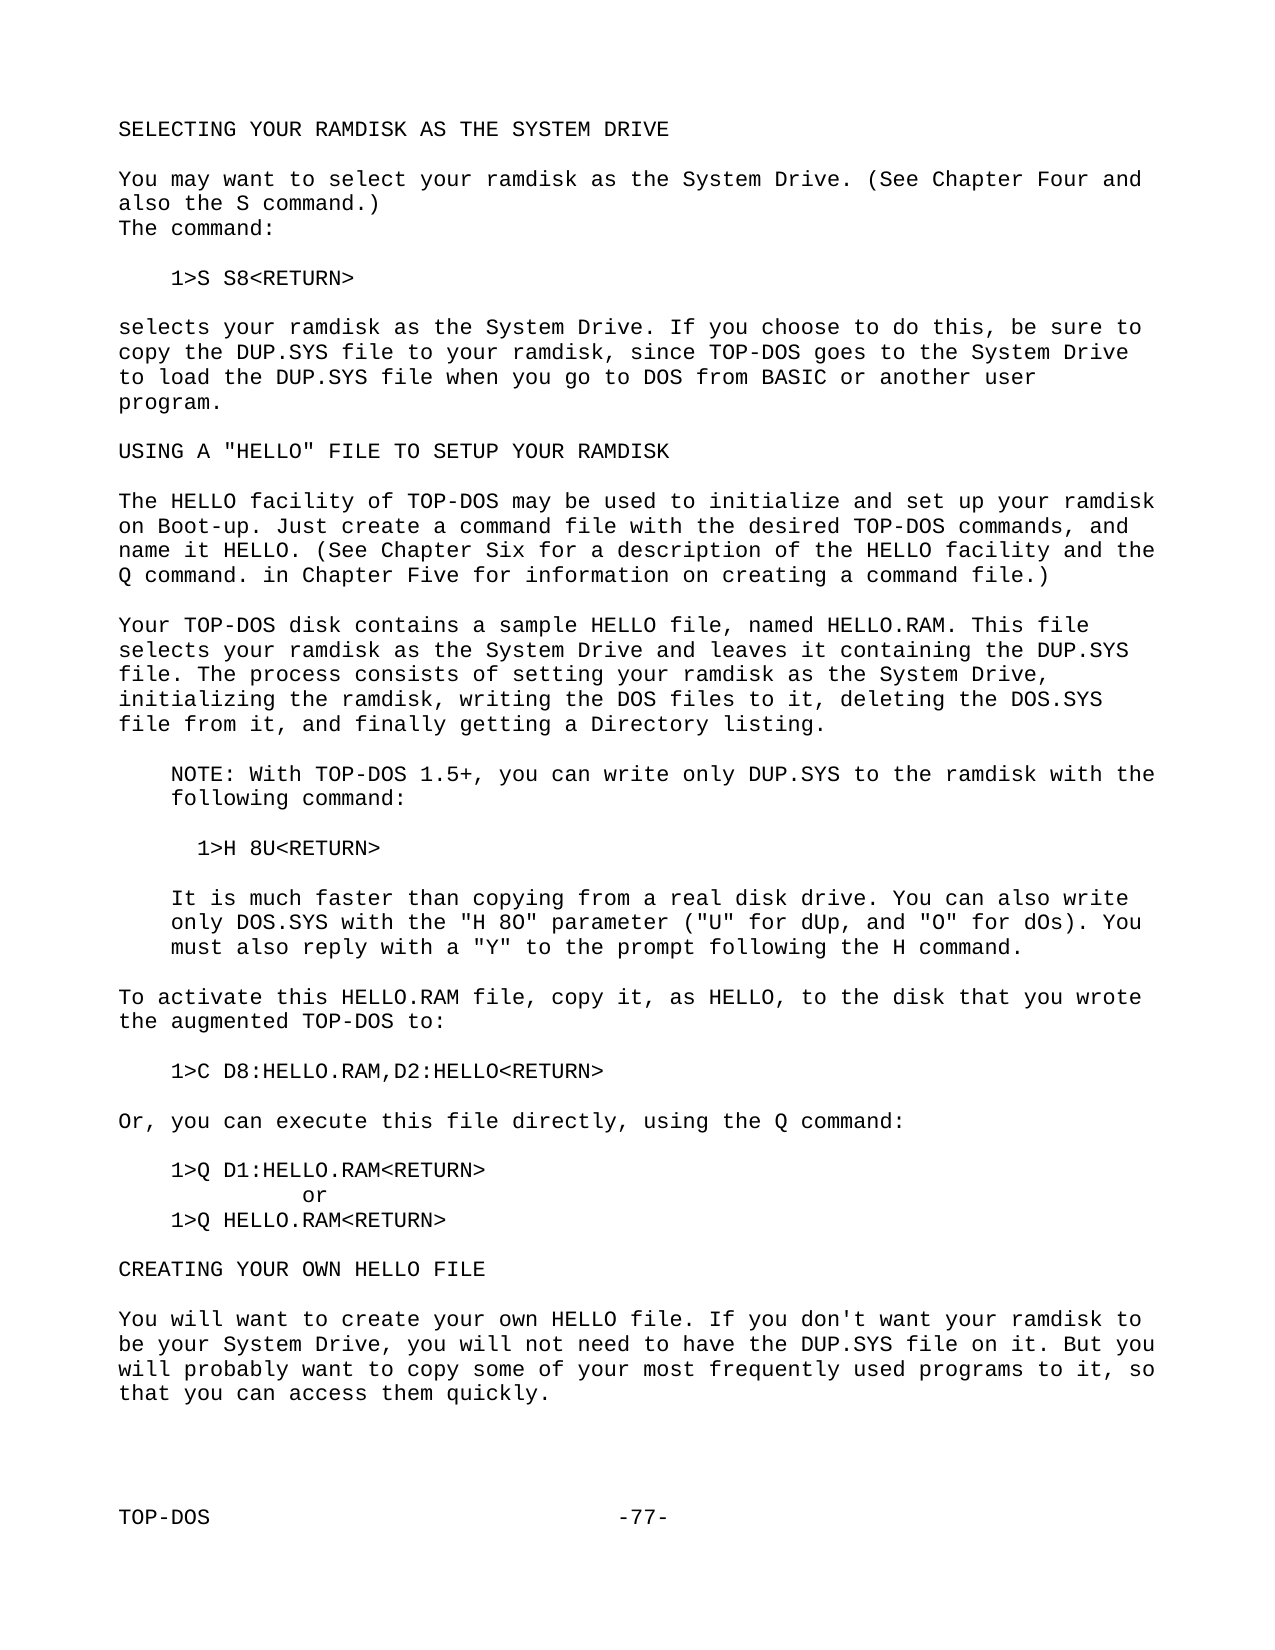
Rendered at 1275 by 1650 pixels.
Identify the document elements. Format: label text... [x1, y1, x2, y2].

text TOP-DOS -77- [118, 1506, 1157, 1531]
text The command: [118, 217, 1157, 242]
text to load the DUP.SYS file when you go to DOS from BASIC or another user [118, 366, 1157, 391]
text the augmented TOP-DOS to: [118, 1011, 1157, 1035]
text You may want to select your ramdisk as the System Drive. (See Chapter Four and [118, 168, 1157, 192]
text USING A "HELLO" FILE TO SETUP YOUR RAMDISK [118, 440, 1157, 465]
text only DOS.SYS with the "H 8O" parameter ("U" for dUp, and "O" for dOs). You [118, 911, 1157, 936]
text initializing the ramdisk, writing the DOS files to it, deleting the DOS.SYS [118, 688, 1157, 713]
text 1>C D8:HELLO.RAM,D2:HELLO<RETURN> [118, 1060, 1157, 1085]
text copy the DUP.SYS file to your ramdisk, since TOP-DOS goes to the System Drive [118, 341, 1157, 366]
text that you can access them quickly. [118, 1382, 1157, 1407]
text It is much faster than copying from a real disk drive. You can also write [118, 887, 1157, 911]
text Your TOP-DOS disk contains a sample HELLO file, named HELLO.RAM. This file [118, 614, 1157, 639]
text 1>H 8U<RETURN> [118, 837, 1157, 862]
text NOTE: With TOP-DOS 1.5+, you can write only DUP.SYS to the ramdisk with the [118, 763, 1157, 787]
text following command: [118, 787, 1157, 812]
text also the S command.) [118, 192, 1157, 217]
text To activate this HELLO.RAM file, copy it, as HELLO, to the disk that you wrote [118, 986, 1157, 1011]
text 1>Q D1:HELLO.RAM<RETURN> [118, 1159, 1157, 1184]
text must also reply with a "Y" to the prompt following the H command. [118, 936, 1157, 961]
text 1>S S8<RETURN> [118, 267, 1157, 292]
text name it HELLO. (See Chapter Six for a description of the HELLO facility and the [118, 539, 1157, 564]
text file. The process consists of setting your ramdisk as the System Drive, [118, 663, 1157, 688]
text will probably want to copy some of your most frequently used programs to it, so [118, 1358, 1157, 1382]
text You will want to create your own HELLO file. If you don't want your ramdisk to [118, 1308, 1157, 1333]
text 1>Q HELLO.RAM<RETURN> [118, 1209, 1157, 1234]
text The HELLO facility of TOP-DOS may be used to initialize and set up your ramdisk [118, 490, 1157, 515]
text or [118, 1184, 1157, 1209]
text CREATING YOUR OWN HELLO FILE [118, 1258, 1157, 1283]
text Q command. in Chapter Five for information on creating a command file.) [118, 564, 1157, 589]
text program. [118, 391, 1157, 416]
text selects your ramdisk as the System Drive and leaves it containing the DUP.SYS [118, 639, 1157, 663]
text be your System Drive, you will not need to have the DUP.SYS file on it. But you [118, 1333, 1157, 1358]
text SELECTING YOUR RAMDISK AS THE SYSTEM DRIVE [118, 118, 1157, 143]
text on Boot-up. Just create a command file with the desired TOP-DOS commands, and [118, 515, 1157, 539]
text selects your ramdisk as the System Drive. If you choose to do this, be sure to [118, 316, 1157, 341]
text Or, you can execute this file directly, using the Q command: [118, 1110, 1157, 1134]
text file from it, and finally getting a Directory listing. [118, 713, 1157, 738]
